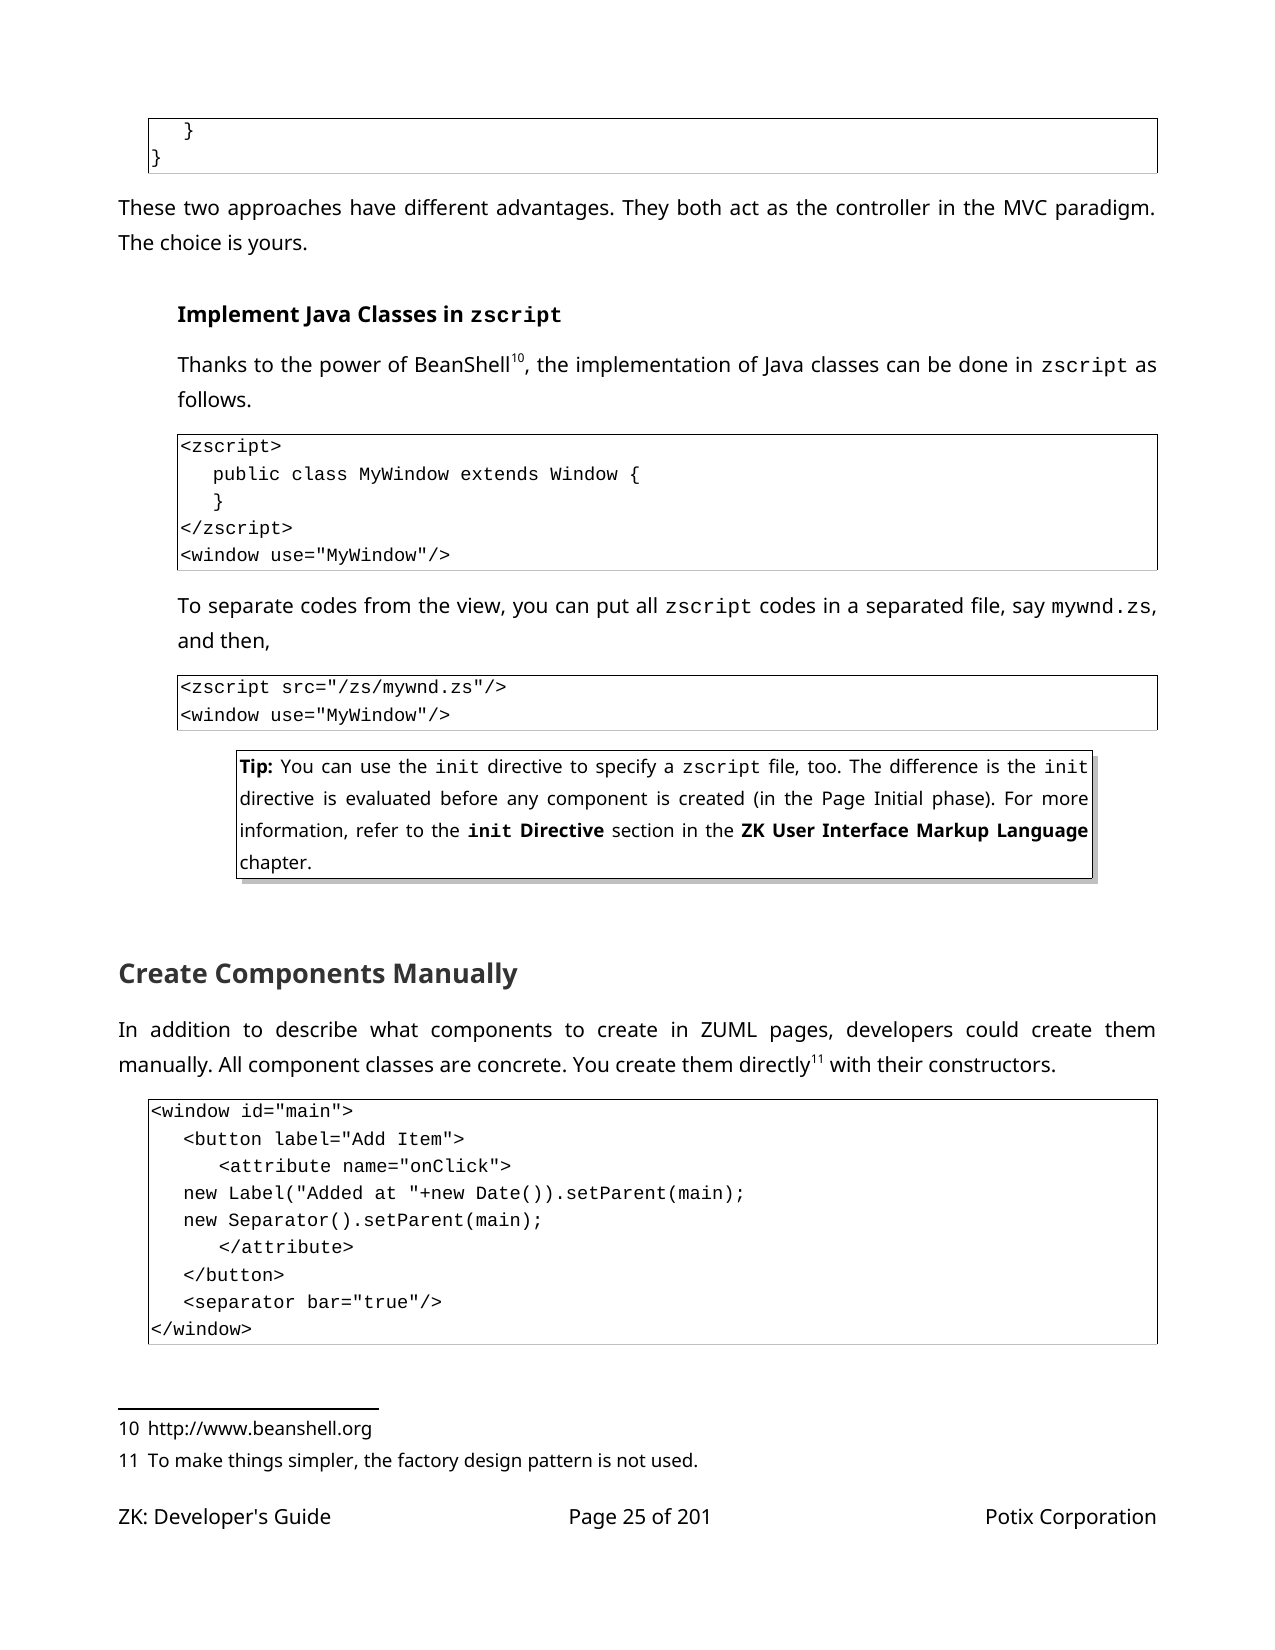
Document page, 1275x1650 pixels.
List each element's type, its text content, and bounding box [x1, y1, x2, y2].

text <button label="Add Item"> [149, 1126, 1157, 1151]
text <zscript src="/zs/mywnd.zs"/> [178, 676, 1157, 699]
text new Label("Added at "+new Date()).setParent(main); [149, 1181, 1157, 1205]
text new Separator().setParent(main); [149, 1208, 1157, 1232]
text These two approaches have different advantages. They both act as the controller in the MVC paradigm. The choice is yours. [118, 193, 1157, 257]
text <window use="MyWindow"/> [178, 702, 1157, 730]
text Tip: You can use the init directive to specify a zscript file, too. The difference is the init directive is evaluated before any component is created (in the Page Initial phase). For more information, refer to the init Directive section in the ZK User Interface Markup Language chapter. [237, 751, 1092, 878]
text </zscript> [178, 516, 1157, 540]
subtitle Implement Java Classes in zscript [177, 299, 1157, 329]
text <attribute name="onClick"> [149, 1154, 1157, 1178]
text public class MyWindow extends Window { [178, 461, 1157, 486]
text Thanks to the power of BeanShell, the implementation of Java classes can be done in zscript as follows. [177, 350, 1157, 414]
text To make things simpler, the factory design pattern is not used. [118, 1447, 1157, 1473]
text } [149, 119, 1157, 142]
subtitle Create Components Manually [118, 955, 1157, 992]
text </window> [149, 1317, 1157, 1344]
text } [149, 145, 1157, 173]
text </attribute> [149, 1235, 1157, 1259]
text <window use="MyWindow"/> [178, 543, 1157, 570]
text </button> [149, 1262, 1157, 1287]
text <separator bar="true"/> [149, 1289, 1157, 1314]
text In addition to describe what components to create in ZUML pages, developers could create them manually. All component classes are concrete. You create them directly with their constructors. [118, 1015, 1157, 1079]
text <window id="main"> [149, 1100, 1157, 1123]
text } [178, 489, 1157, 513]
text To separate codes from the view, you can put all zscript codes in a separated file, say mywnd.zs, and then, [177, 591, 1157, 655]
text http://www.beanshell.org [118, 1416, 1157, 1441]
text <zscript> [178, 435, 1157, 458]
